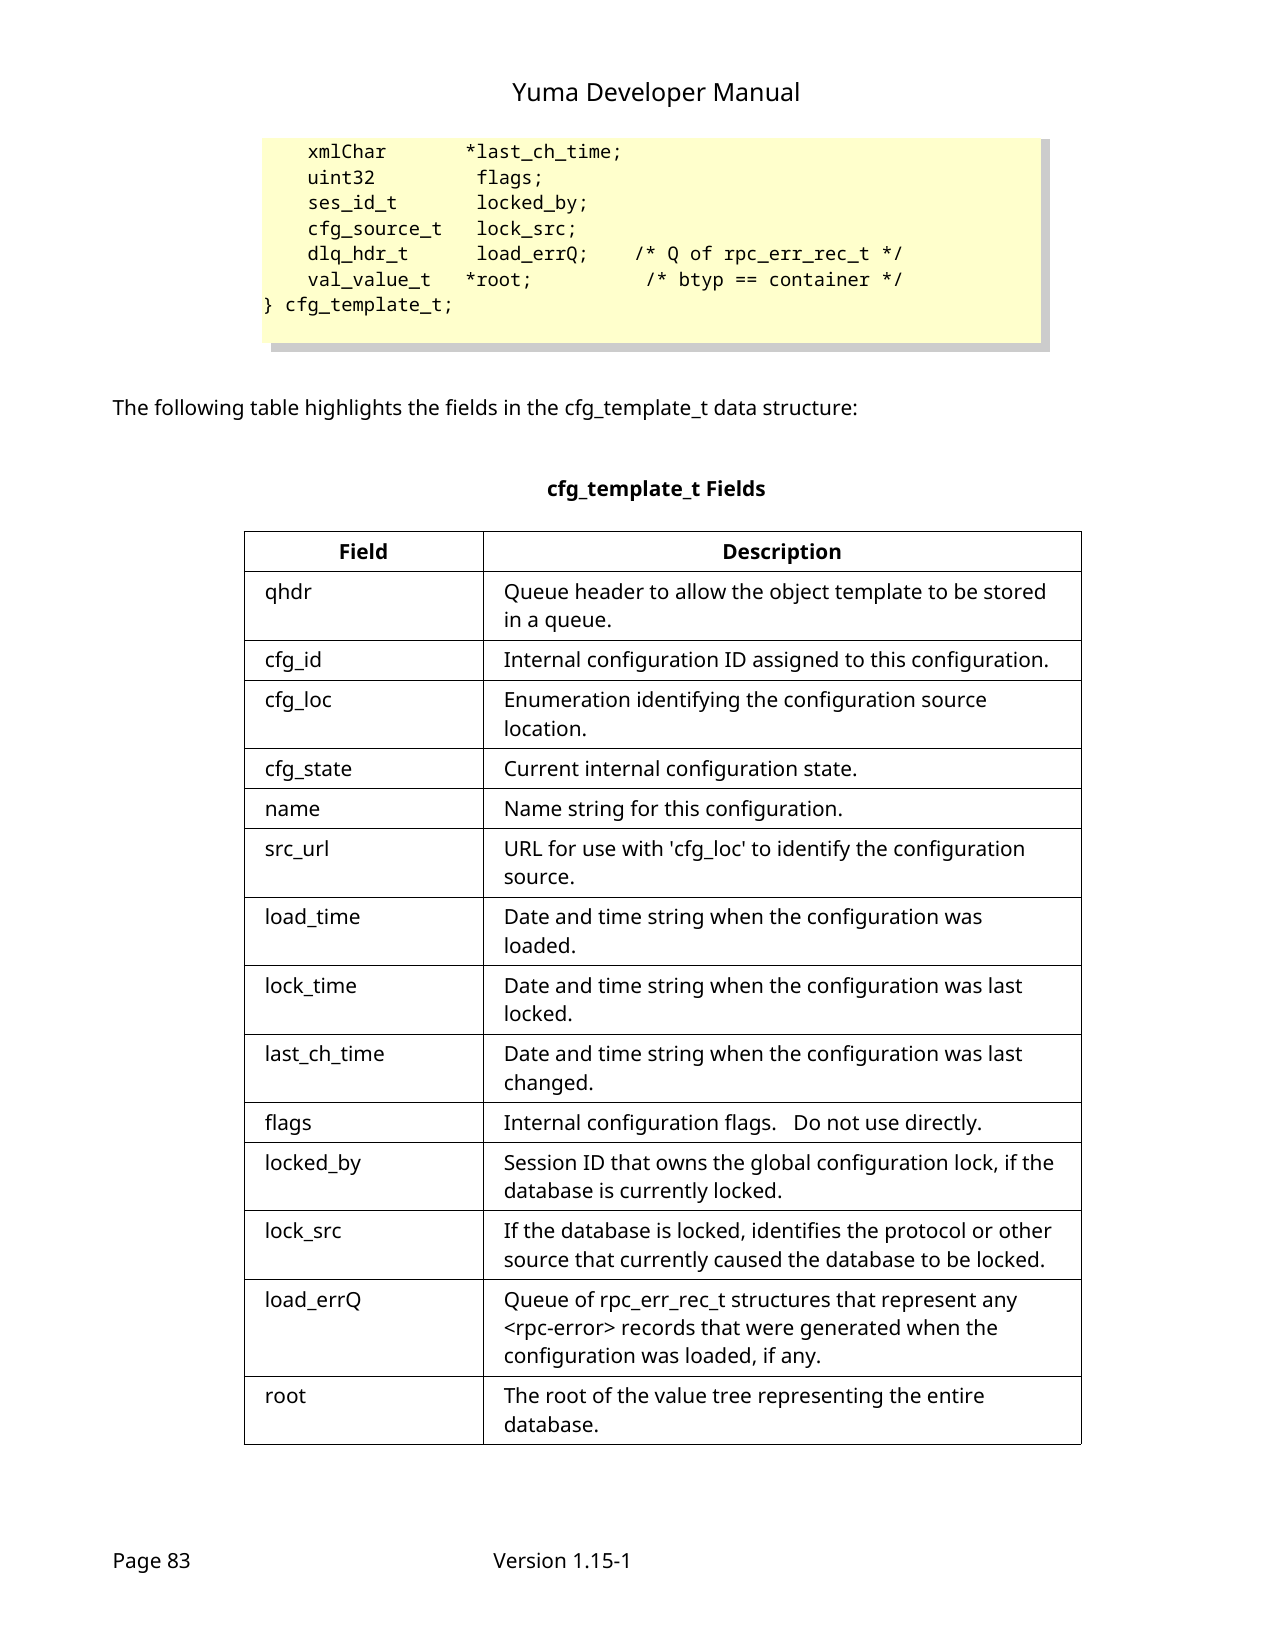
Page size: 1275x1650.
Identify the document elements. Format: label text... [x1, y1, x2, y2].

subtitle cfg_template_t Fields [127, 474, 1185, 503]
text cfg_source_t lock_src; [262, 215, 1041, 241]
text xmlChar *last_ch_time; [262, 138, 1041, 164]
table_cell lock_src [245, 1211, 483, 1279]
table_cell If the database is locked, identifies the protocol or other source that currently caused the database to be locked. [484, 1211, 1081, 1279]
table_cell The root of the value tree representing the entire database. [484, 1377, 1081, 1444]
table_header Field [245, 532, 483, 571]
table_cell last_ch_time [245, 1035, 483, 1102]
text ses_id_t locked_by; [262, 189, 1041, 215]
table_cell Date and time string when the configuration was loaded. [484, 898, 1081, 965]
table_cell root [245, 1377, 483, 1444]
table_cell Enumeration identifying the configuration source location. [484, 681, 1081, 748]
table_cell Date and time string when the configuration was last locked. [484, 966, 1081, 1033]
text } cfg_template_t; [262, 292, 1041, 317]
table_cell Date and time string when the configuration was last changed. [484, 1035, 1081, 1102]
text dlq_hdr_t load_errQ; /* Q of rpc_err_rec_t */ [262, 241, 1041, 266]
text uint32 flags; [262, 164, 1041, 189]
table_cell cfg_loc [245, 681, 483, 748]
text The following table highlights the fields in the cfg_template_t data structure: [112, 393, 1200, 421]
table_cell lock_time [245, 966, 483, 1033]
table_cell Current internal configuration state. [484, 749, 1081, 788]
table_cell Name string for this configuration. [484, 789, 1081, 828]
text val_value_t *root; /* btyp == container */ [262, 266, 1041, 292]
table_header Description [484, 532, 1081, 571]
table_cell qhdr [245, 572, 483, 640]
table_cell Session ID that owns the global configuration lock, if the database is currently locked. [484, 1143, 1081, 1210]
table_cell cfg_id [245, 641, 483, 680]
table_cell name [245, 789, 483, 828]
table_cell load_time [245, 898, 483, 965]
table_cell cfg_state [245, 749, 483, 788]
table_cell Queue header to allow the object template to be stored in a queue. [484, 572, 1081, 640]
table_cell load_errQ [245, 1280, 483, 1376]
table_cell locked_by [245, 1143, 483, 1210]
table_cell src_url [245, 829, 483, 897]
table_cell Internal configuration flags. Do not use directly. [484, 1103, 1081, 1142]
table_cell flags [245, 1103, 483, 1142]
table_cell URL for use with 'cfg_loc' to identify the configuration source. [484, 829, 1081, 897]
table_cell Queue of rpc_err_rec_t structures that represent any <rpc-error> records that were generated when the configuration was loaded, if any. [484, 1280, 1081, 1376]
table_cell Internal configuration ID assigned to this configuration. [484, 641, 1081, 680]
